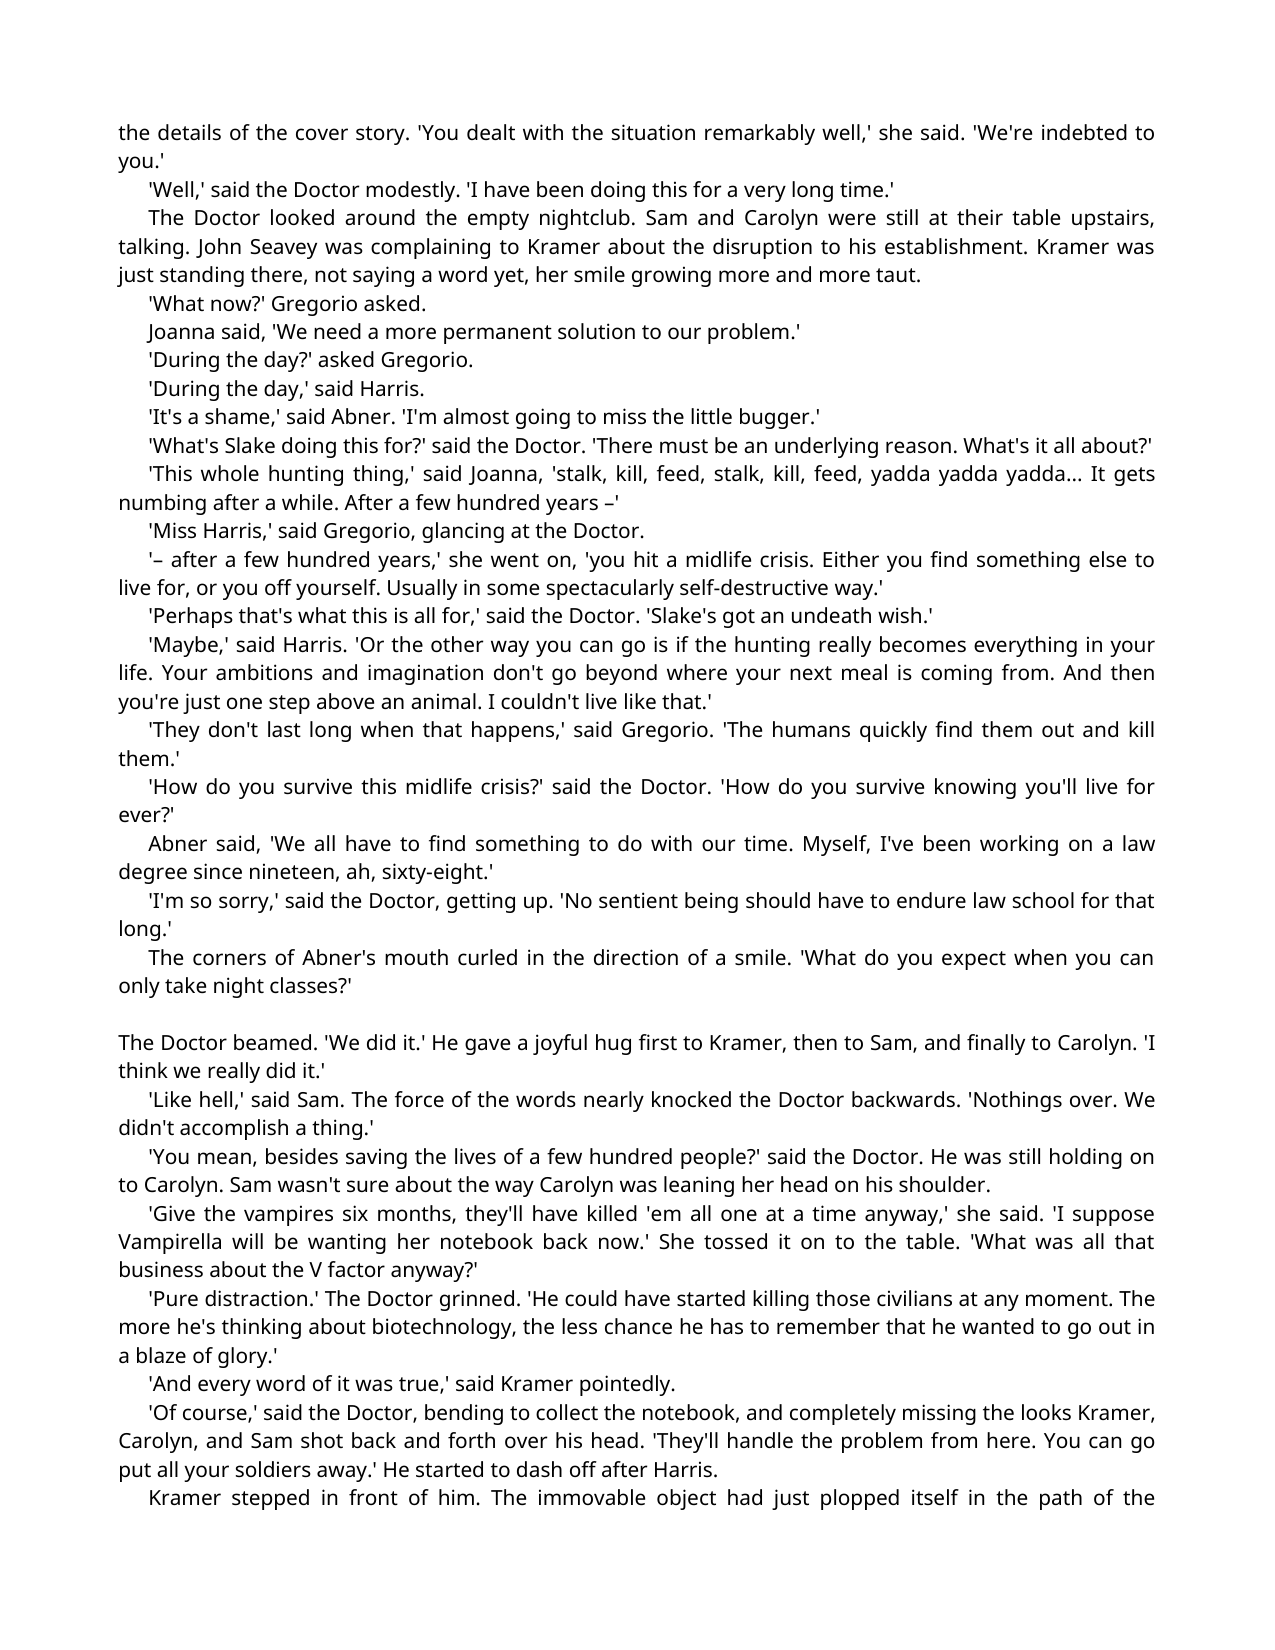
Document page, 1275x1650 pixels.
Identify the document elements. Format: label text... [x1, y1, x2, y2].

text 'I'm so sorry,' said the Doctor, getting up. 'No sentient being should have to endure law school for that long.' [118, 886, 1157, 943]
text 'Of course,' said the Doctor, bending to collect the notebook, and completely missing the looks Kramer, Carolyn, and Sam shot back and forth over his head. 'They'll handle the problem from here. You can go put all your soldiers away.' He started to dash off after Harris. [118, 1398, 1157, 1483]
text 'What's Slake doing this for?' said the Doctor. 'There must be an underlying reason. What's it all about?' [118, 431, 1157, 459]
text 'This whole hunting thing,' said Joanna, 'stalk, kill, feed, stalk, kill, feed, yadda yadda yadda... It gets numbing after a while. After a few hundred years –' [118, 459, 1157, 516]
text 'Give the vampires six months, they'll have killed 'em all one at a time anyway,' she said. 'I suppose Vampirella will be wanting her notebook back now.' She tossed it on to the table. 'What was all that business about the V factor anyway?' [118, 1199, 1157, 1284]
text 'Perhaps that's what this is all for,' said the Doctor. 'Slake's got an undeath wish.' [118, 602, 1157, 630]
text 'What now?' Gregorio asked. [118, 289, 1157, 317]
text Abner said, 'We all have to find something to do with our time. Myself, I've been working on a law degree since nineteen, ah, sixty-eight.' [118, 829, 1157, 886]
text The Doctor looked around the empty nightclub. Sam and Carolyn were still at their table upstairs, talking. John Seavey was complaining to Kramer about the disruption to his establishment. Kramer was just standing there, not saying a word yet, her smile growing more and more taut. [118, 203, 1157, 289]
text the details of the cover story. 'You dealt with the situation remarkably well,' she said. 'We're indebted to you.' [118, 118, 1157, 175]
text 'Like hell,' said Sam. The force of the words nearly knocked the Doctor backwards. 'Nothings over. We didn't accomplish a thing.' [118, 1085, 1157, 1142]
text 'During the day,' said Harris. [118, 374, 1157, 402]
text The corners of Abner's mouth curled in the direction of a smile. 'What do you expect when you can only take night classes?' [118, 943, 1157, 1000]
text 'They don't last long when that happens,' said Gregorio. 'The humans quickly find them out and kill them.' [118, 715, 1157, 772]
text 'Well,' said the Doctor modestly. 'I have been doing this for a very long time.' [118, 175, 1157, 203]
text 'Miss Harris,' said Gregorio, glancing at the Doctor. [118, 516, 1157, 545]
text 'And every word of it was true,' said Kramer pointedly. [118, 1369, 1157, 1398]
text 'Maybe,' said Harris. 'Or the other way you can go is if the hunting really becomes everything in your life. Your ambitions and imagination don't go beyond where your next meal is coming from. And then you're just one step above an animal. I couldn't live like that.' [118, 630, 1157, 715]
text The Doctor beamed. 'We did it.' He gave a joyful hug first to Kramer, then to Sam, and finally to Carolyn. 'I think we really did it.' [118, 1028, 1157, 1085]
text 'It's a shame,' said Abner. 'I'm almost going to miss the little bugger.' [118, 402, 1157, 431]
text Kramer stepped in front of him. The immovable object had just plopped itself in the path of the [118, 1483, 1157, 1512]
text 'Pure distraction.' The Doctor grinned. 'He could have started killing those civilians at any moment. The more he's thinking about biotechnology, the less chance he has to remember that he wanted to go out in a blaze of glory.' [118, 1284, 1157, 1369]
text 'How do you survive this midlife crisis?' said the Doctor. 'How do you survive knowing you'll live for ever?' [118, 772, 1157, 829]
text 'You mean, besides saving the lives of a few hundred people?' said the Doctor. He was still holding on to Carolyn. Sam wasn't sure about the way Carolyn was leaning her head on his shoulder. [118, 1142, 1157, 1199]
text '– after a few hundred years,' she went on, 'you hit a midlife crisis. Either you find something else to live for, or you off yourself. Usually in some spectacularly self-destructive way.' [118, 545, 1157, 602]
text 'During the day?' asked Gregorio. [118, 346, 1157, 374]
text Joanna said, 'We need a more permanent solution to our problem.' [118, 317, 1157, 346]
